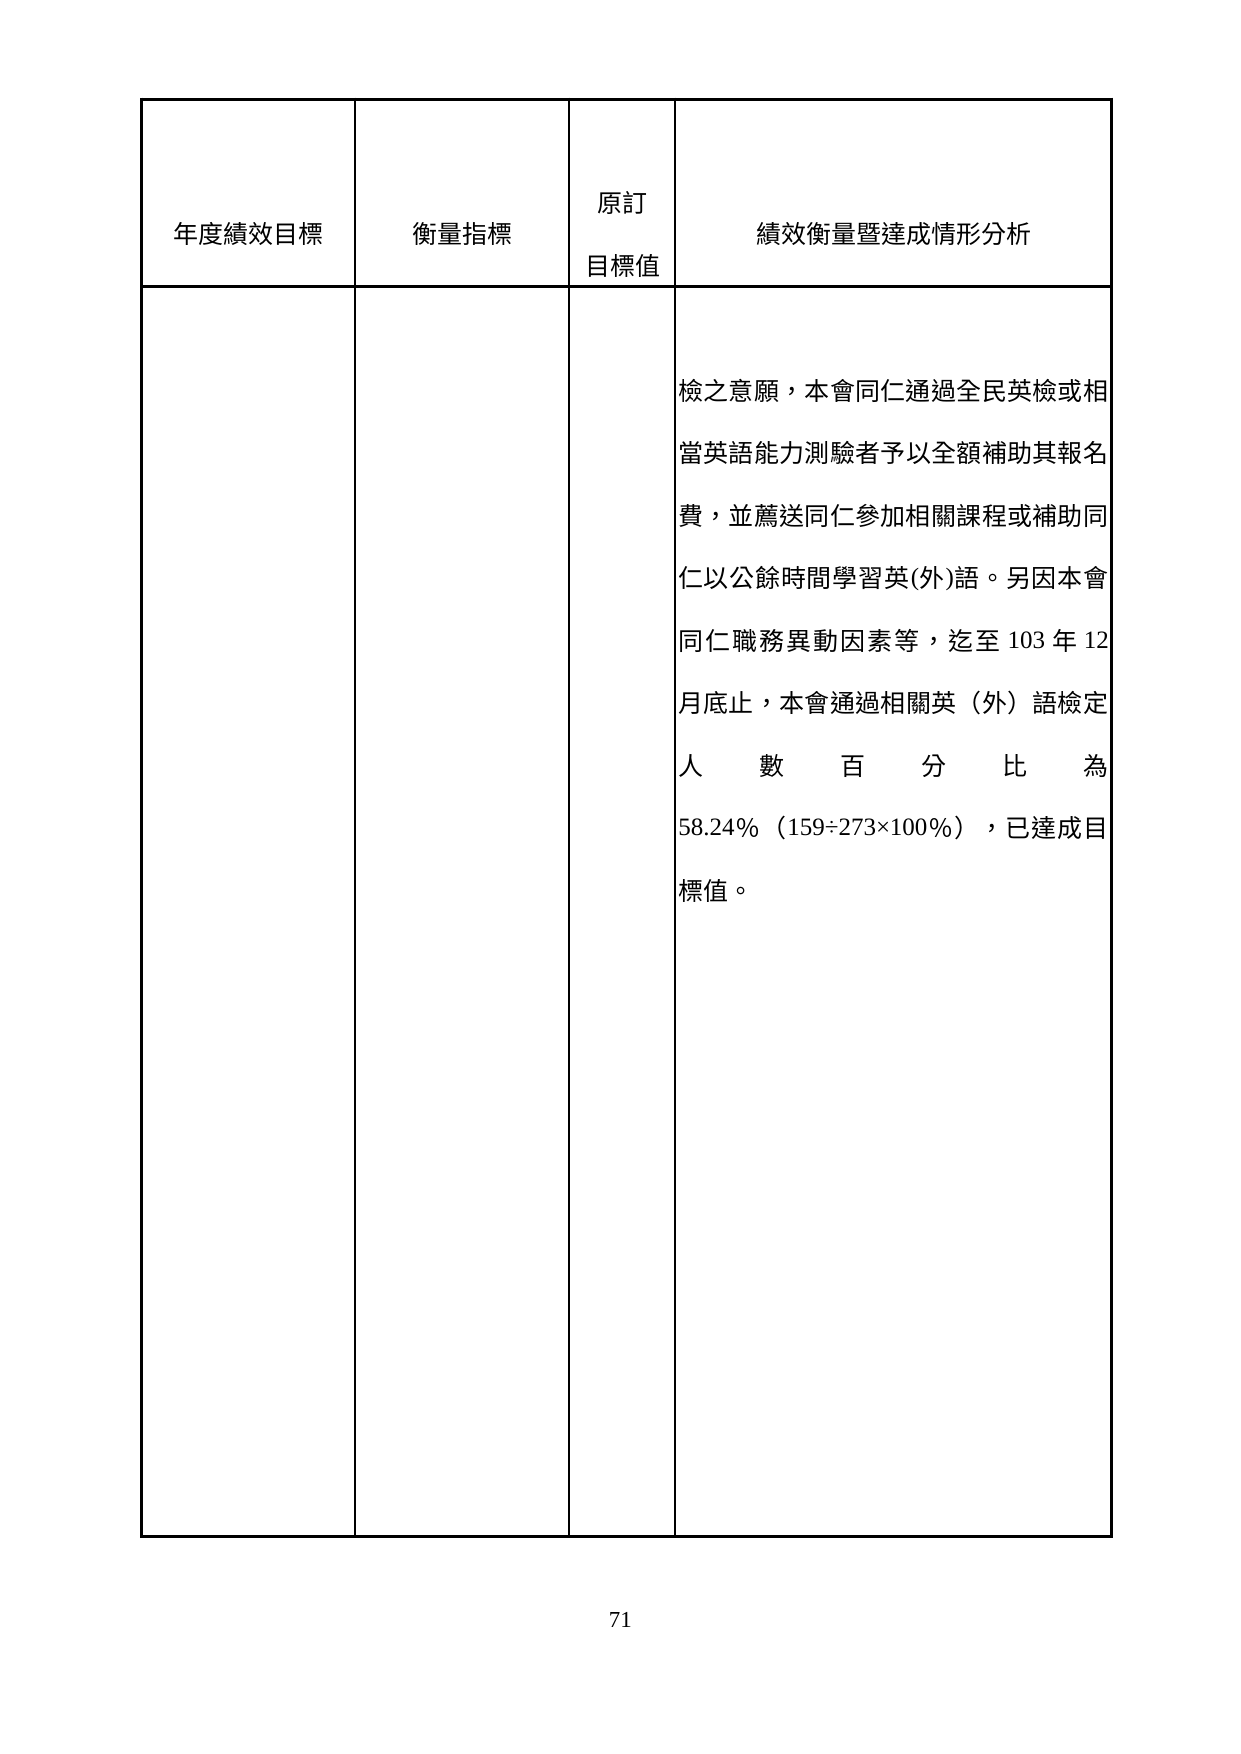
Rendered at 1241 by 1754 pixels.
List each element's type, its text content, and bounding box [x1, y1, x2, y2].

table_header 衡量指標 [356, 101, 568, 285]
table_cell 檢之意願，本會同仁通過全民英檢或相當英語能力測驗者予以全額補助其報名費，並薦送同仁參加相關課程或補助同仁以公餘時間學習英(外)語。另因本會同仁職務異動因素等，迄至103年12月底止，本會通過相關英（外）語檢定人數百分比為58.24％（159÷273×100％），已達成目標值。 [676, 288, 1110, 1535]
table_header 年度績效目標 [143, 101, 354, 285]
table_cell [143, 288, 354, 1535]
table_cell [356, 288, 568, 1535]
table_header 原訂 目標值 [570, 101, 674, 285]
table_header 績效衡量暨達成情形分析 [676, 101, 1110, 285]
table_cell [570, 288, 674, 1535]
